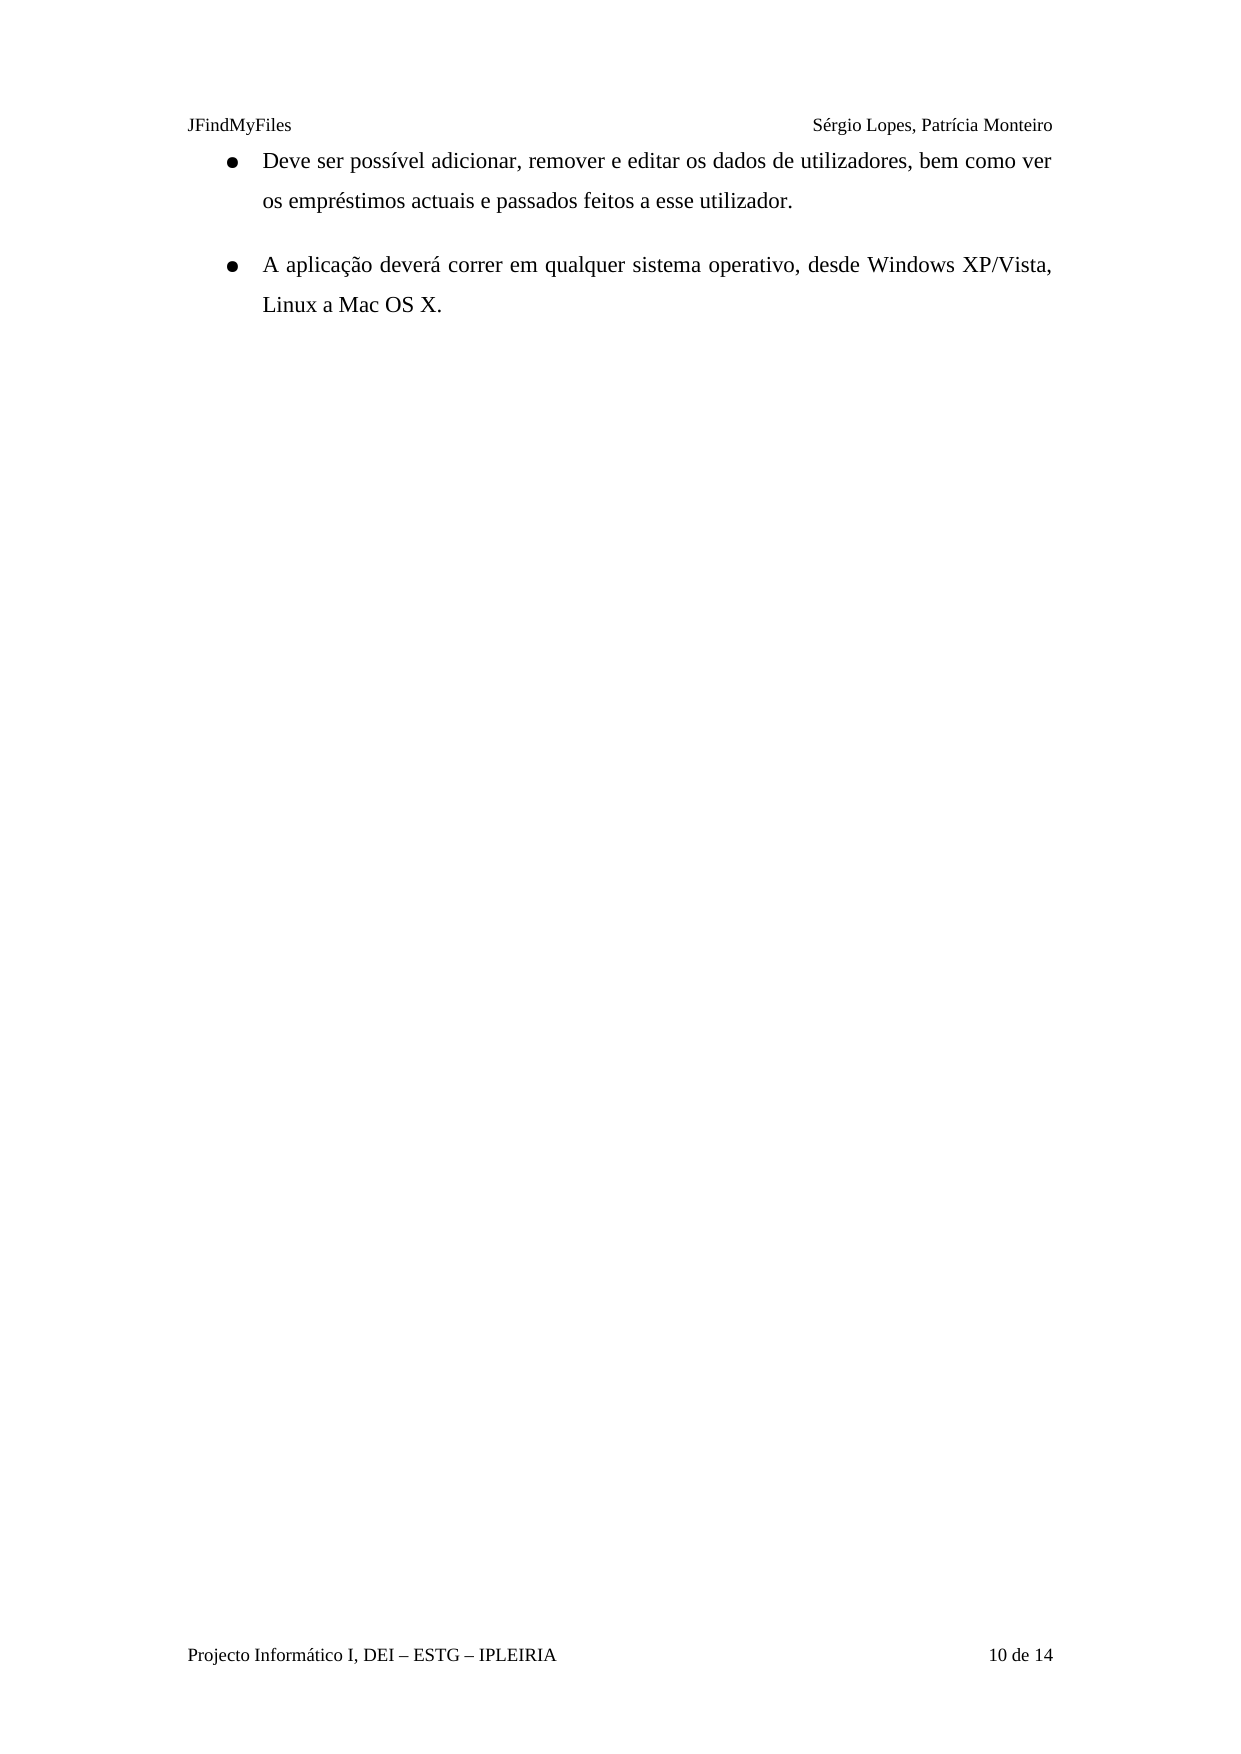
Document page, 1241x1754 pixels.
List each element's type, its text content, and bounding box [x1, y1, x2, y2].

list A aplicação deverá correr em qualquer sistema operativo, desde Windows XP/Vista, Linux a Mac OS X. [225, 251, 1053, 317]
list Deve ser possível adicionar, remover e editar os dados de utilizadores, bem como ver os empréstimos actuais e passados feitos a esse utilizador. [225, 147, 1053, 213]
